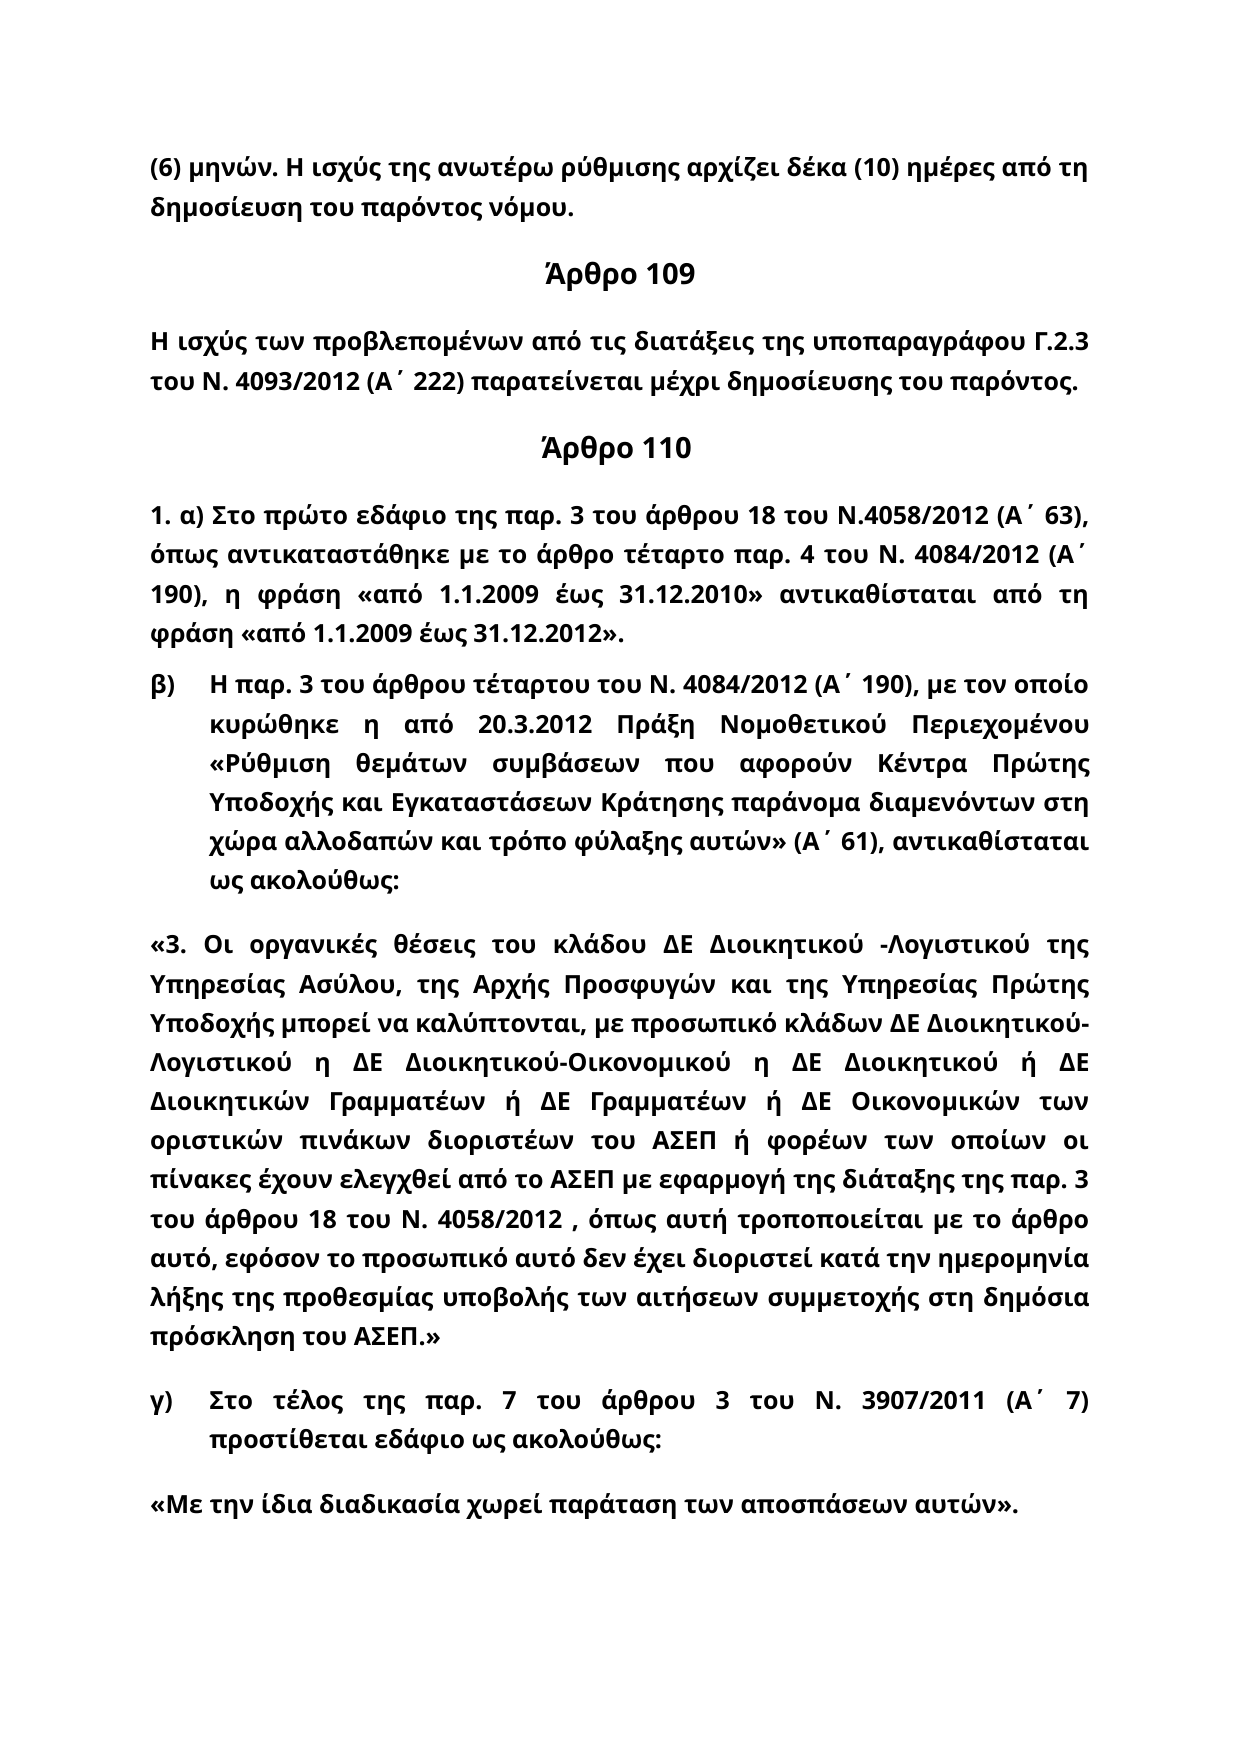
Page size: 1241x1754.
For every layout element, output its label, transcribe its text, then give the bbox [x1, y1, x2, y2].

list β) Η παρ. 3 του άρθρου τέταρτου του Ν. 4084/2012 (Α΄ 190), με τον οποίο κυρώθηκε η από 20.3.2012 Πράξη Νομοθετικού Περιεχομένου «Ρύθμιση θεμάτων συμβάσεων που αφορούν Κέντρα Πρώτης Υποδοχής και Εγκαταστάσεων Κράτησης παράνομα διαμενόντων στη χώρα αλλοδαπών και τρόπο φύλαξης αυτών» (Α΄ 61), αντικαθίσταται ως ακολούθως: [150, 667, 1090, 897]
list γ) Στο τέλος της παρ. 7 του άρθρου 3 του Ν. 3907/2011 (Α΄ 7) προστίθεται εδάφιο ως ακολούθως: [150, 1383, 1090, 1456]
text Η ισχύς των προβλεπομένων από τις διατάξεις της υποπαραγράφου Γ.2.3 του Ν. 4093/2012 (Α΄ 222) παρατείνεται μέχρι δημοσίευσης του παρόντος. [150, 324, 1090, 397]
text «3. Οι οργανικές θέσεις του κλάδου ΔΕ Διοικητικού -Λογιστικού της Υπηρεσίας Ασύλου, της Αρχής Προσφυγών και της Υπηρεσίας Πρώτης Υποδοχής μπορεί να καλύπτονται, με προσωπικό κλάδων ΔΕ Διοικητικού-Λογιστικού η ΔΕ Διοικητικού-Οικονομικού η ΔΕ Διοικητικού ή ΔΕ Διοικητικών Γραμματέων ή ΔΕ Γραμματέων ή ΔΕ Οικονομικών των οριστικών πινάκων διοριστέων του ΑΣΕΠ ή φορέων των οποίων οι πίνακες έχουν ελεγχθεί από το ΑΣΕΠ με εφαρμογή της διάταξης της παρ. 3 του άρθρου 18 του Ν. 4058/2012 , όπως αυτή τροποποιείται με το άρθρο αυτό, εφόσον το προσωπικό αυτό δεν έχει διοριστεί κατά την ημερομηνία λήξης της προθεσμίας υποβολής των αιτήσεων συμμετοχής στη δημόσια πρόσκληση του ΑΣΕΠ.» [150, 927, 1090, 1353]
text (6) μηνών. Η ισχύς της ανωτέρω ρύθμισης αρχίζει δέκα (10) ημέρες από τη δημοσίευση του παρόντος νόμου. [150, 150, 1090, 223]
text «Με την ίδια διαδικασία χωρεί παράταση των αποσπάσεων αυτών». [150, 1486, 1090, 1520]
text 1. α) Στο πρώτο εδάφιο της παρ. 3 του άρθρου 18 του Ν.4058/2012 (Α΄ 63), όπως αντικαταστάθηκε με το άρθρο τέταρτο παρ. 4 του Ν. 4084/2012 (Α΄ 190), η φράση «από 1.1.2009 έως 31.12.2010» αντικαθίσταται από τη φράση «από 1.1.2009 έως 31.12.2012». [150, 498, 1090, 649]
subtitle Άρθρο 110 [150, 427, 1090, 467]
subtitle Άρθρο 109 [150, 253, 1090, 293]
